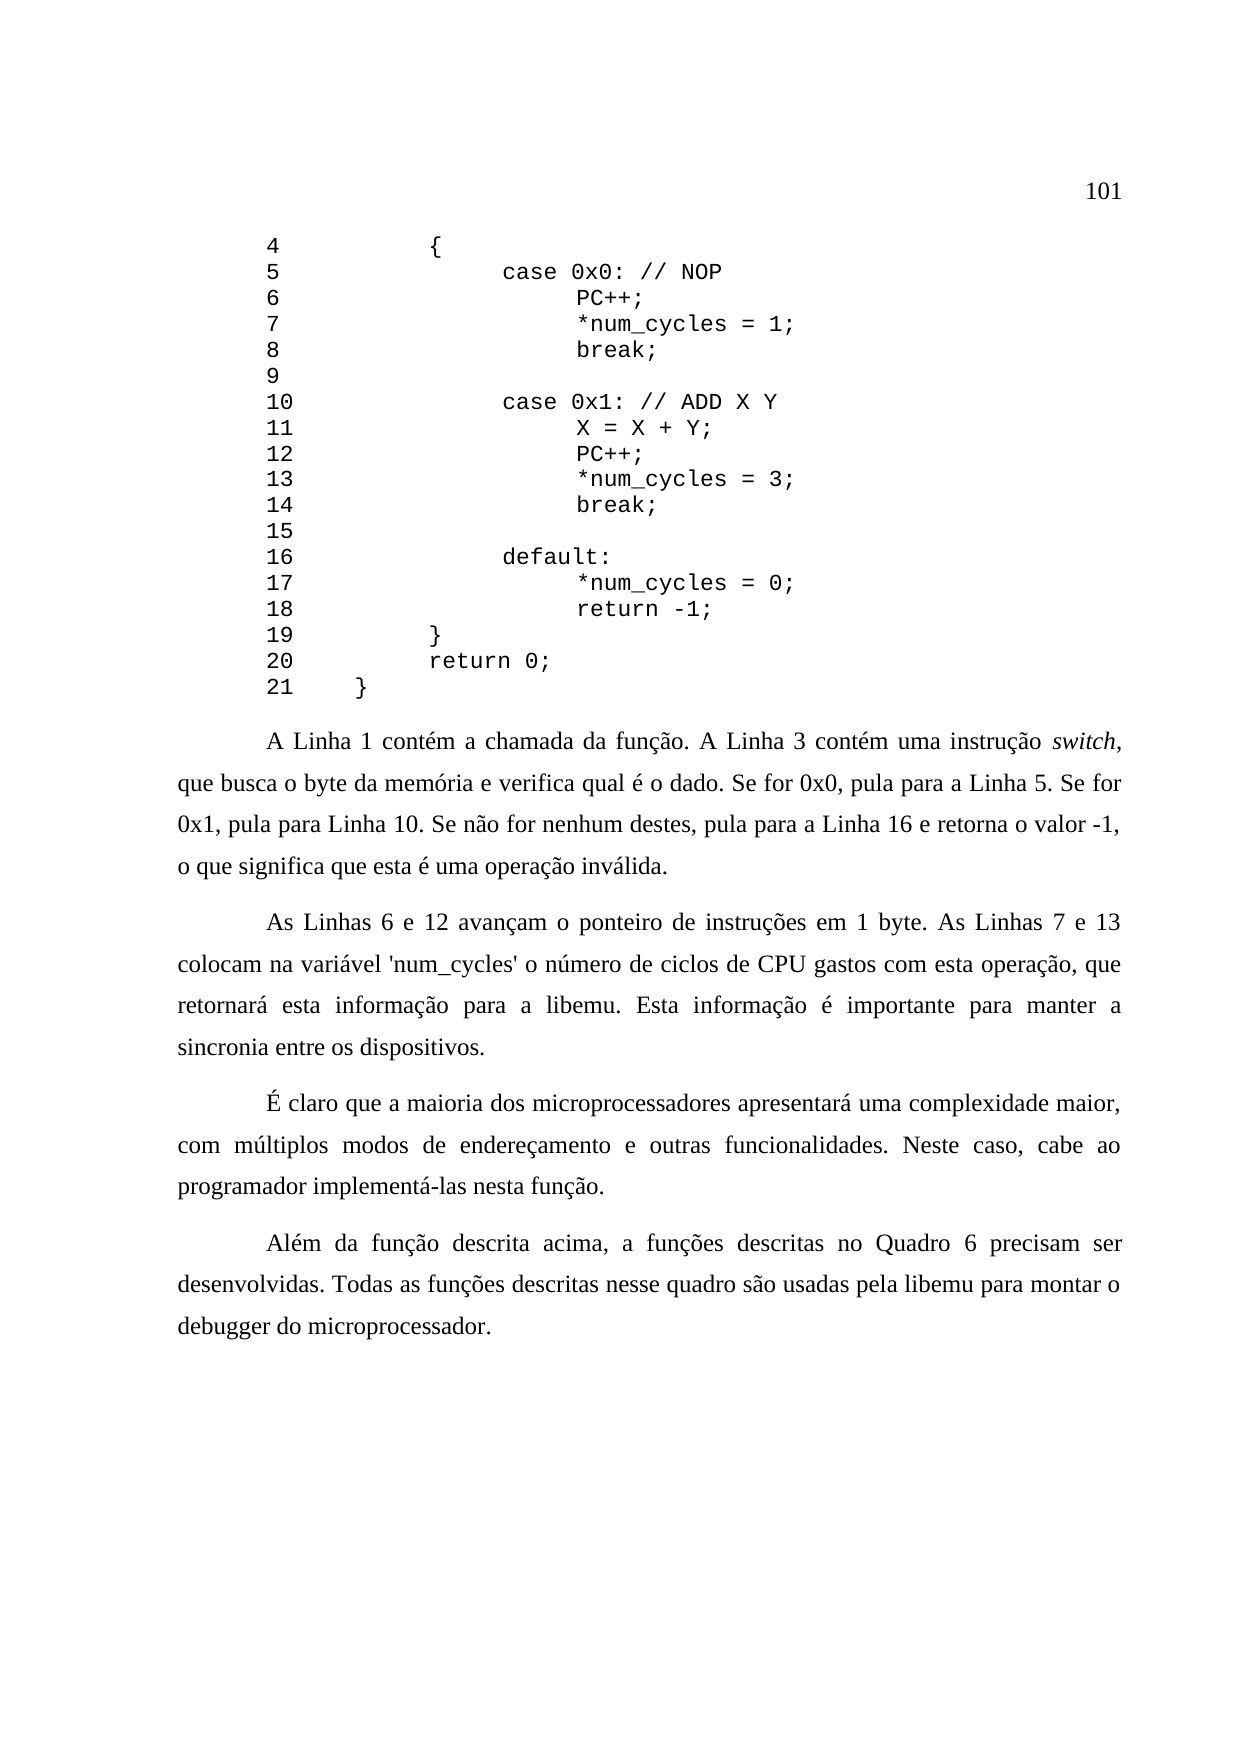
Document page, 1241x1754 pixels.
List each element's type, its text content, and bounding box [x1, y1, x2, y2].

list break; [266, 494, 1122, 520]
text Além da função descrita acima, a funções descritas no Quadro 6 precisam ser desenvolvidas. Todas as funções descritas nesse quadro são usadas pela libemu para montar o debugger do microprocessador. [177, 1229, 1122, 1339]
list PC++; [266, 286, 1122, 312]
list return 0; [266, 649, 1122, 675]
list case 0x0: // NOP [266, 260, 1122, 286]
list *num_cycles = 0; [266, 572, 1122, 597]
list } [266, 623, 1122, 649]
list *num_cycles = 3; [266, 468, 1122, 494]
list PC++; [266, 442, 1122, 468]
list X = X + Y; [266, 416, 1122, 442]
list default: [266, 546, 1122, 572]
text A Linha 1 contém a chamada da função. A Linha 3 contém uma instrução switch, que busca o byte da memória e verifica qual é o dado. Se for 0x0, pula para a Linha 5. Se for 0x1, pula para Linha 10. Se não for nenhum destes, pula para a Linha 16 e retorna o valor -1, o que significa que esta é uma operação inválida. [177, 727, 1122, 879]
list case 0x1: // ADD X Y [266, 390, 1122, 416]
list return -1; [266, 597, 1122, 623]
text É claro que a maioria dos microprocessadores apresentará uma complexidade maior, com múltiplos modos de endereçamento e outras funcionalidades. Neste caso, cabe ao programador implementá-las nesta função. [177, 1089, 1122, 1200]
text As Linhas 6 e 12 avançam o ponteiro de instruções em 1 byte. As Linhas 7 e 13 colocam na variável 'num_cycles' o número de ciclos de CPU gastos com esta operação, que retornará esta informação para a libemu. Esta informação é importante para manter a sincronia entre os dispositivos. [177, 908, 1122, 1061]
list } [266, 675, 1122, 701]
list break; [266, 338, 1122, 364]
list { [266, 234, 1122, 260]
list *num_cycles = 1; [266, 312, 1122, 338]
